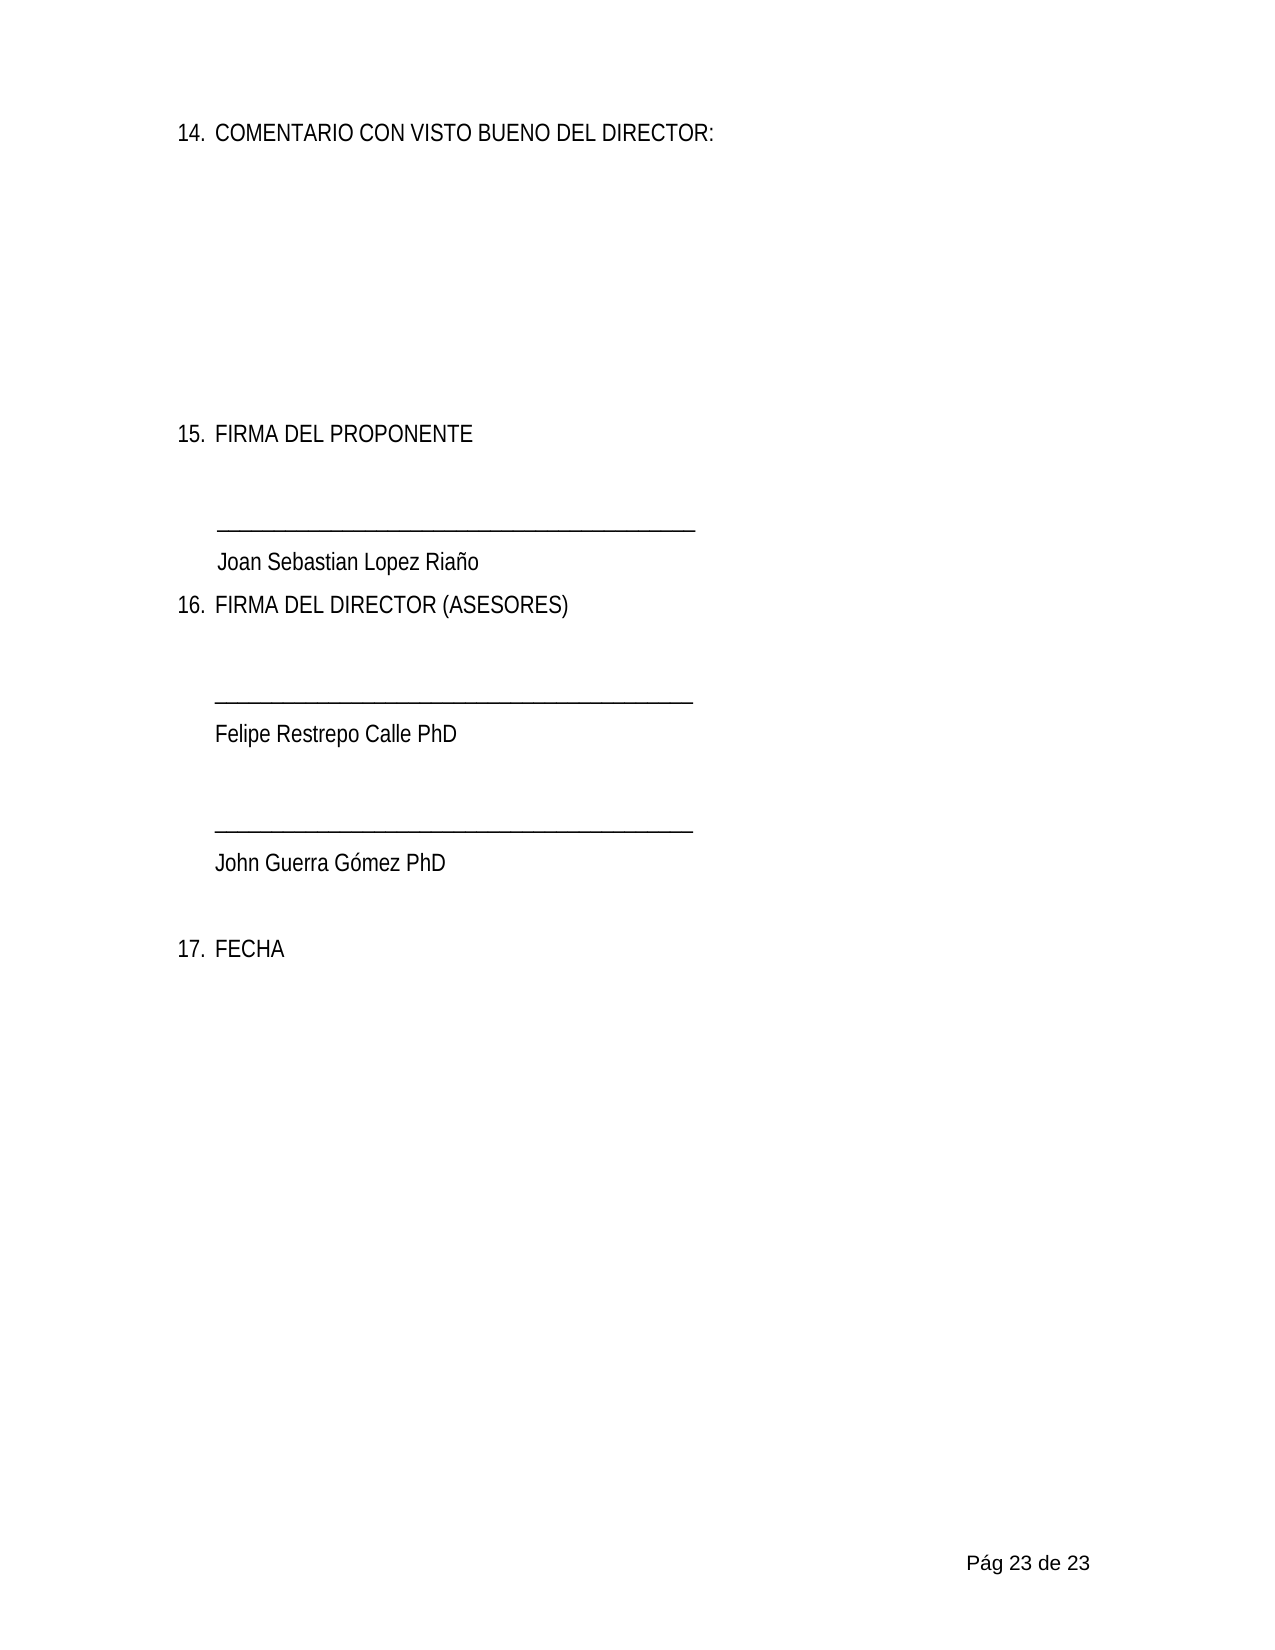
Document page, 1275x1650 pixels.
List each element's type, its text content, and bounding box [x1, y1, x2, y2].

text John Guerra Gómez PhD [215, 848, 1127, 876]
text __________________________________________ [215, 805, 1127, 833]
list FECHA [177, 933, 1127, 962]
text Felipe Restrepo Calle PhD [215, 719, 1127, 748]
list FIRMA DEL PROPONENTE [177, 418, 1127, 447]
list FIRMA DEL DIRECTOR (ASESORES) [177, 590, 1127, 619]
list COMENTARIO CON VISTO BUENO DEL DIRECTOR: [177, 118, 1127, 147]
text __________________________________________ [215, 676, 1127, 705]
text __________________________________________ [177, 504, 1127, 533]
text Joan Sebastian Lopez Riaño [177, 547, 1127, 576]
